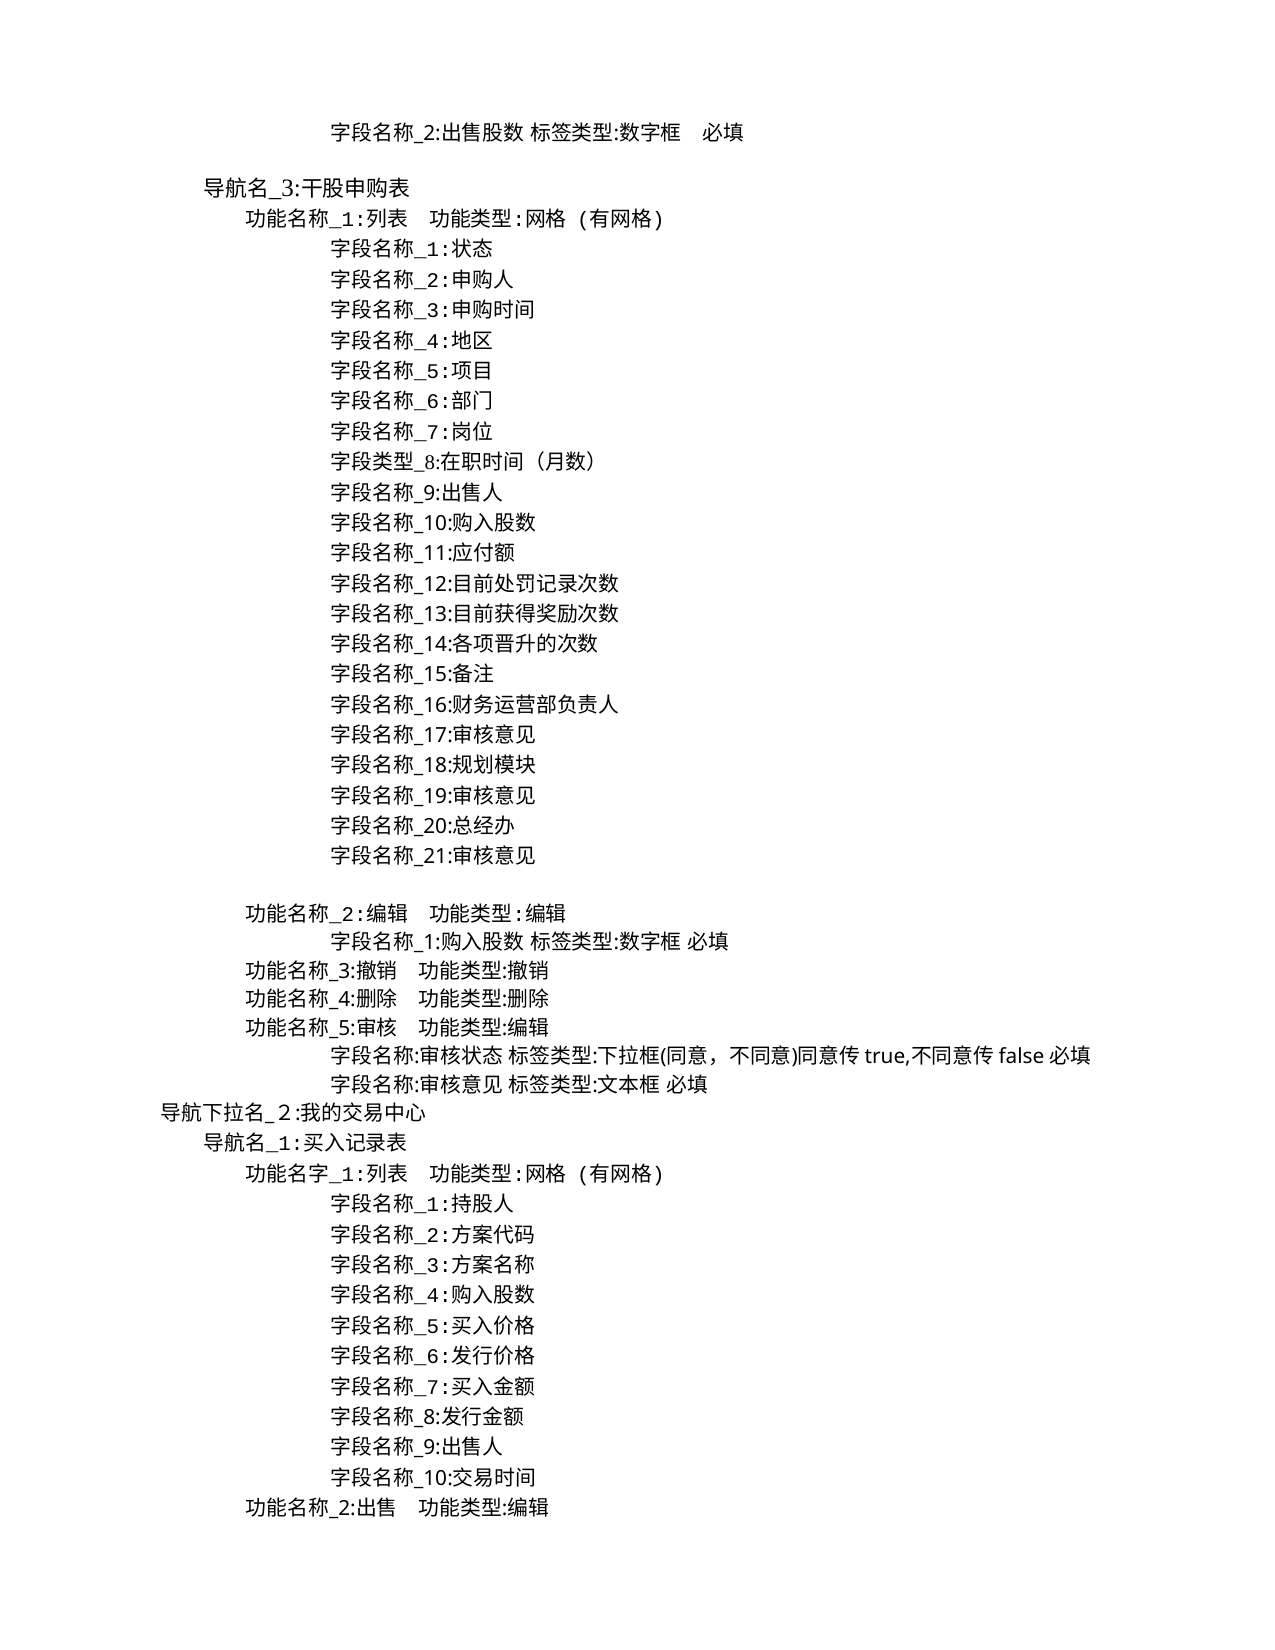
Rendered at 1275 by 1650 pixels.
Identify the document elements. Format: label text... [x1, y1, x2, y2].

text 字段名称_1:购入股数 标签类型:数字框 必填 [118, 927, 1157, 956]
text 字段名称_2:方案代码 [118, 1218, 1157, 1248]
text 字段名称_9:出售人 [118, 1431, 1157, 1461]
text 字段名称_11:应付额 [118, 536, 1157, 567]
text 字段名称_15:备注 [118, 658, 1157, 688]
text 字段名称_10:购入股数 [118, 506, 1157, 536]
text 字段名称_1:持股人 [118, 1187, 1157, 1218]
text 字段名称_12:目前处罚记录次数 [118, 567, 1157, 597]
text 字段名称_4:购入股数 [118, 1279, 1157, 1309]
text 字段名称_5:项目 [118, 354, 1157, 385]
text 字段名称_13:目前获得奖励次数 [118, 597, 1157, 627]
text 字段名称_3:方案名称 [118, 1248, 1157, 1279]
text 导航名_1:买入记录表 [118, 1127, 1157, 1157]
text 字段名称:审核状态 标签类型:下拉框(同意，不同意)同意传true,不同意传false 必填 [118, 1041, 1157, 1070]
text 字段名称_4:地区 [118, 324, 1157, 354]
text 字段名称_7:岗位 [118, 415, 1157, 446]
text 功能名称_4:删除 功能类型:删除 [118, 984, 1157, 1013]
text 字段名称_6:部门 [118, 385, 1157, 415]
text 功能名称_3:撤销 功能类型:撤销 [118, 956, 1157, 984]
text 字段名称_3:申购时间 [118, 293, 1157, 324]
text 字段名称_20:总经办 [118, 809, 1157, 839]
text 字段名称_18:规划模块 [118, 749, 1157, 779]
text 字段名称_6:发行价格 [118, 1339, 1157, 1370]
text 功能名称_2:出售 功能类型:编辑 [118, 1491, 1157, 1522]
text 字段名称_8:发行金额 [118, 1400, 1157, 1431]
text 字段名称_16:财务运营部负责人 [118, 688, 1157, 718]
text 功能名称_2:编辑 功能类型:编辑 [118, 902, 1157, 927]
text 字段类型_8:在职时间（月数） [118, 446, 1157, 476]
text 字段名称_2:出售股数 标签类型:数字框 必填 [118, 118, 1157, 147]
text 字段名称_10:交易时间 [118, 1461, 1157, 1491]
text 导航下拉名_２:我的交易中心 [118, 1098, 1157, 1127]
text 功能名称_5:审核 功能类型:编辑 [118, 1013, 1157, 1041]
text 字段名称_2:申购人 [118, 263, 1157, 293]
text 字段名称_1:状态 [118, 233, 1157, 263]
text 字段名称_9:出售人 [118, 476, 1157, 506]
text 字段名称_5:买入价格 [118, 1309, 1157, 1339]
text 功能名称_1:列表 功能类型:网格 (有网格) [118, 202, 1157, 233]
text 字段名称_17:审核意见 [118, 718, 1157, 749]
text 字段名称_7:买入金额 [118, 1370, 1157, 1400]
text 导航名_3:干股申购表 [118, 171, 1157, 202]
text 功能名字_1:列表 功能类型:网格 (有网格) [118, 1157, 1157, 1187]
text 字段名称_21:审核意见 [118, 839, 1157, 870]
text 字段名称:审核意见 标签类型:文本框 必填 [118, 1070, 1157, 1098]
text 字段名称_14:各项晋升的次数 [118, 627, 1157, 658]
text 字段名称_19:审核意见 [118, 779, 1157, 809]
